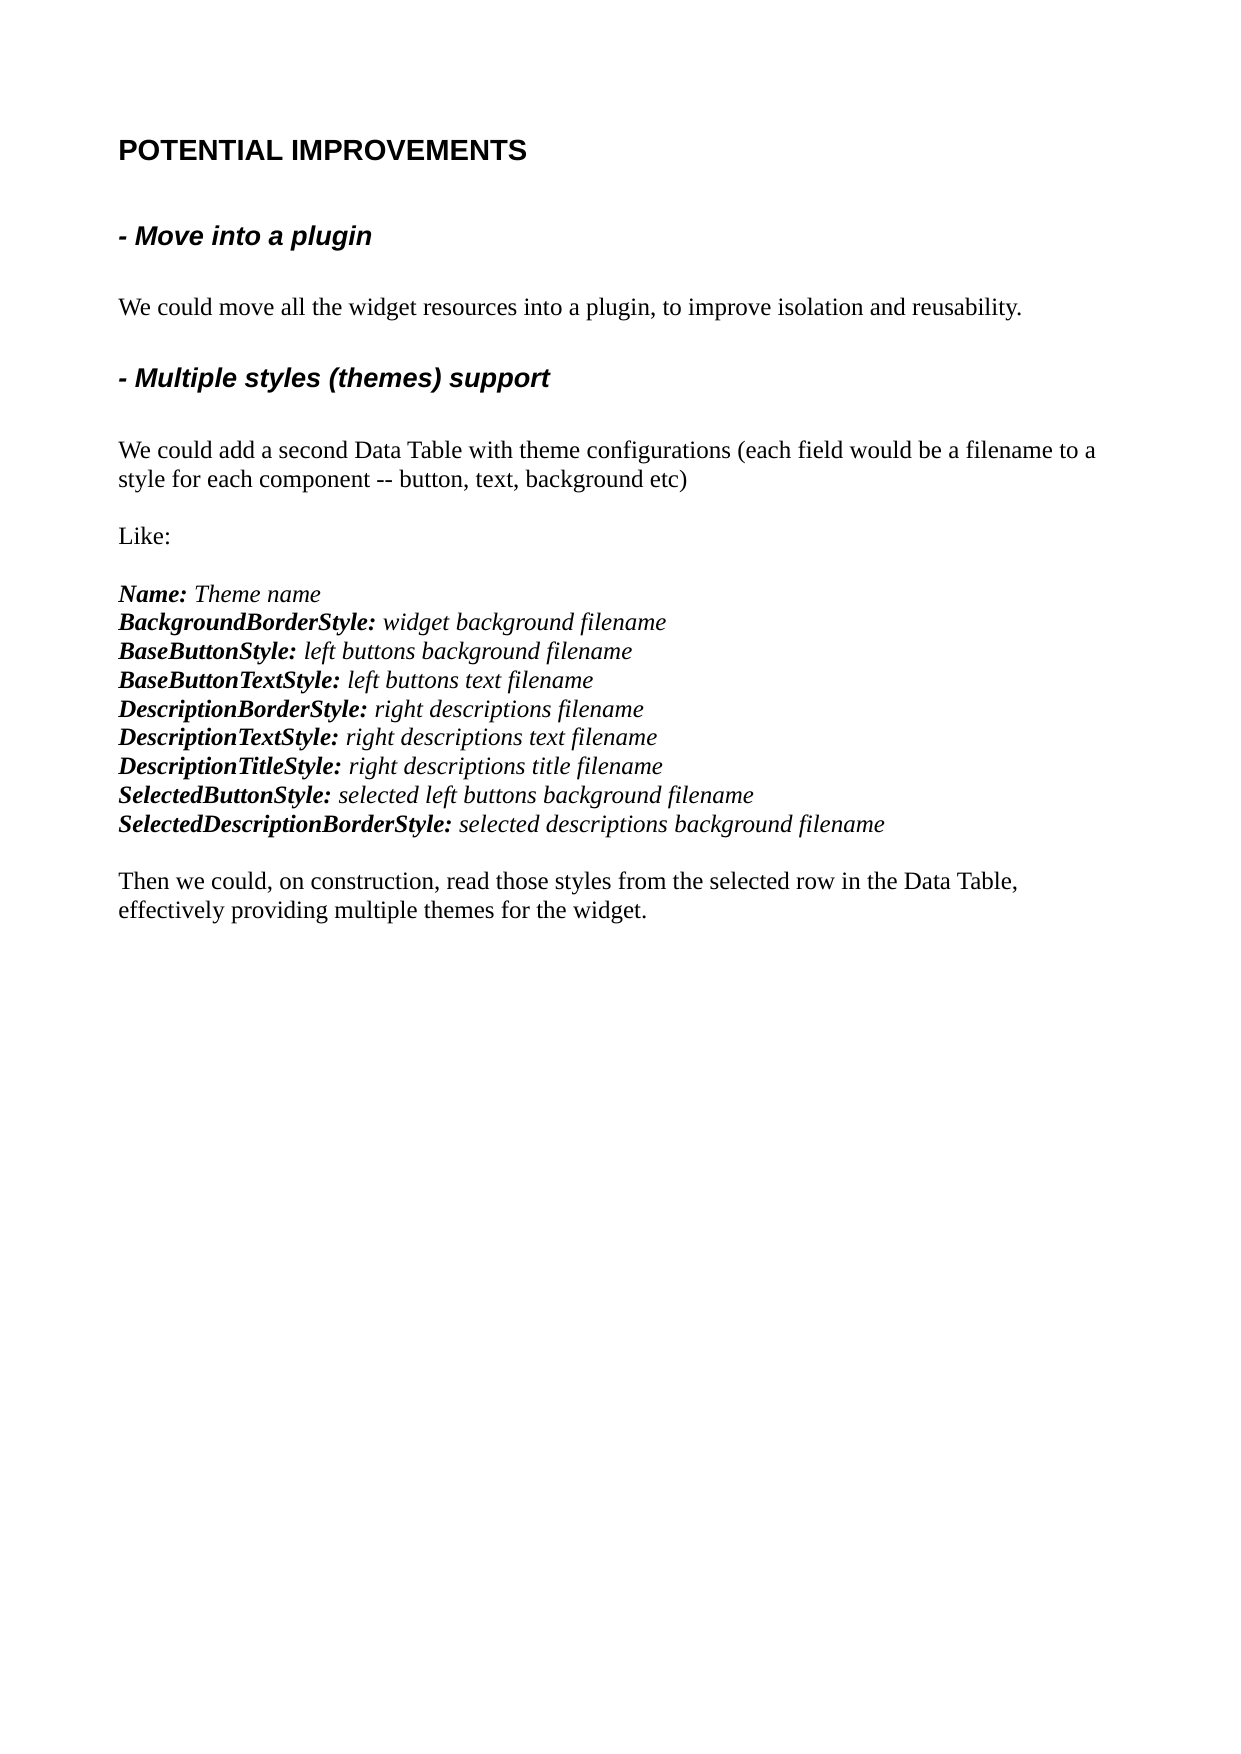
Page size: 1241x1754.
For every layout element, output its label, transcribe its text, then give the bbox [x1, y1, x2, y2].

text SelectedDescriptionBorderStyle: selected descriptions background filename [118, 809, 1122, 837]
text DescriptionBorderStyle: right descriptions filename [118, 694, 1122, 722]
text DescriptionTextStyle: right descriptions text filename [118, 722, 1122, 751]
text BackgroundBorderStyle: widget background filename [118, 607, 1122, 636]
subtitle POTENTIAL IMPROVEMENTS [118, 133, 1122, 166]
subtitle - Multiple styles (themes) support [118, 362, 1122, 394]
text DescriptionTitleStyle: right descriptions title filename [118, 751, 1122, 780]
text Then we could, on construction, read those styles from the selected row in the Data Table, effectively providing multiple themes for the widget. [118, 866, 1122, 924]
text BaseButtonTextStyle: left buttons text filename [118, 665, 1122, 694]
text SelectedButtonStyle: selected left buttons background filename [118, 780, 1122, 809]
text BaseButtonStyle: left buttons background filename [118, 636, 1122, 665]
text We could move all the widget resources into a plugin, to improve isolation and reusability. [118, 292, 1122, 321]
text We could add a second Data Table with theme configurations (each field would be a filename to a style for each component -- button, text, background etc) [118, 435, 1122, 492]
subtitle - Move into a plugin [118, 220, 1122, 251]
text Name: Theme name [118, 579, 1122, 607]
text Like: [118, 521, 1122, 550]
